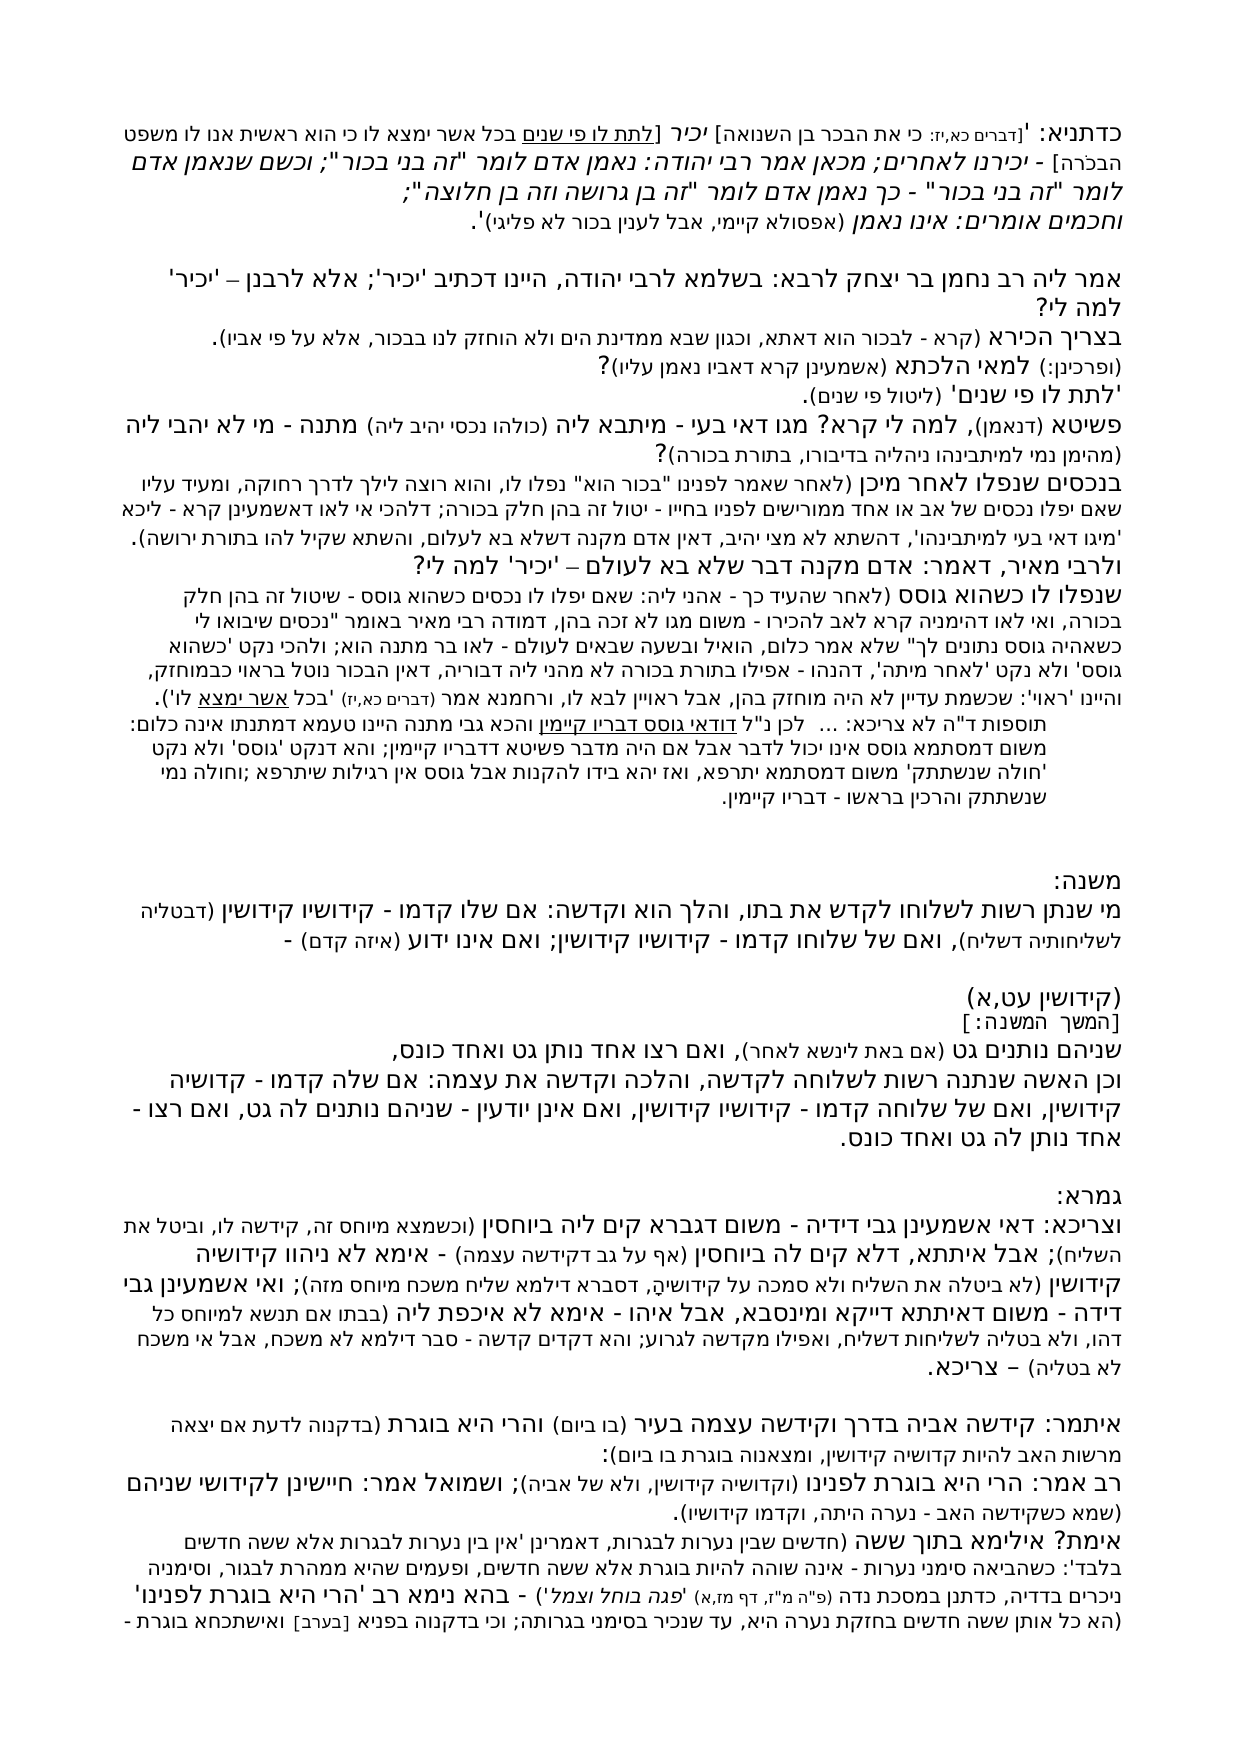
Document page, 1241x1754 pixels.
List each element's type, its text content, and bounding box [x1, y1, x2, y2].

text כדתניא: '[דברים כא,יז: כי את הבכר בן השנואה] יכיר [לתת לו פי שנים בכל אשר ימצא לו כי הוא ראשית אנו לו משפט הבכֹרה] - יכירנו לאחרים; מכאן אמר רבי יהודה: נאמן אדם לומר "זה בני בכור"; וכשם שנאמן אדם לומר "זה בני בכור" - כך נאמן אדם לומר "זה בן גרושה וזה בן חלוצה"; [118, 118, 1122, 206]
text (קידושין עט,א) [118, 983, 1122, 1012]
text וצריכא: דאי אשמעינן גבי דידיה - משום דגברא קים ליה ביוחסין (וכשמצא מיוחס זה, קידשה לו, וביטל את השליח); אבל איתתא, דלא קים לה ביוחסין (אף על גב דקידשה עצמה) - אימא לא ניהוו קידושיה קידושין (לא ביטלה את השליח ולא סמכה על קידושיהָ, דסברא דילמא שליח משכח מיוחס מזה); ואי אשמעינן גבי דידה - משום דאיתתא דייקא ומינסבא, אבל איהו - אימא לא איכפת ליה (בבתו אם תנשא למיוחס כל דהו, ולא בטליה לשליחות דשליח, ואפילו מקדשה לגרוע; והא דקדים קדשה - סבר דילמא לא משכח, אבל אי משכח לא בטליה) – צריכא. [118, 1210, 1122, 1381]
text וחכמים אומרים: אינו נאמן (אפסולא קיימי, אבל לענין בכור לא פליגי)'. [118, 206, 1122, 235]
text שנפלו לו כשהוא גוסס (לאחר שהעיד כך - אהני ליה: שאם יפלו לו נכסים כשהוא גוסס - שיטול זה בהן חלק בכורה, ואי לאו דהימניה קרא לאב להכירו - משום מגו לא זכה בהן, דמודה רבי מאיר באומר "נכסים שיבואו לי כשאהיה גוסס נתונים לך" שלא אמר כלום, הואיל ובשעה שבאים לעולם - לאו בר מתנה הוא; ולהכי נקט 'כשהוא גוסס' ולא נקט 'לאחר מיתה', דהנהו - אפילו בתורת בכורה לא מהני ליה דבוריה, דאין הבכור נוטל בראוי כבמוחזק, והיינו 'ראוי': שכשמת עדיין לא היה מוחזק בהן, אבל ראויין לבא לו, ורחמנא אמר (דברים כא,יז) 'בכל אשר ימצא לו'). [118, 580, 1122, 712]
text [המשך המשנה:] [118, 1012, 1122, 1036]
text אמר ליה רב נחמן בר יצחק לרבא: בשלמא לרבי יהודה, היינו דכתיב 'יכיר'; אלא לרבנן – 'יכיר' למה לי? [118, 264, 1122, 322]
text בצריך הכירא (קרא - לבכור הוא דאתא, וכגון שבא ממדינת הים ולא הוחזק לנו בבכור, אלא על פי אביו). [118, 322, 1122, 351]
text אימת? אילימא בתוך ששה (חדשים שבין נערות לבגרות, דאמרינן 'אין בין נערות לבגרות אלא ששה חדשים בלבד': כשהביאה סימני נערות - אינה שוהה להיות בוגרת אלא ששה חדשים, ופעמים שהיא ממהרת לבגור, וסימניה ניכרים בדדיה, כדתנן במסכת נדה (פ"ה מ"ז, דף מז,א) 'פגה בוחל וצמל') - בהא נימא רב 'הרי היא בוגרת לפנינו' (הא כל אותן ששה חדשים בחזקת נערה היא, עד שנכיר בסימני בגרותה; וכי בדקנוה בפניא [בערב] ואישתכחא בוגרת [118, 1526, 1122, 1634]
text גמרא: [118, 1181, 1122, 1210]
text פשיטא (דנאמן), למה לי קרא? מגו דאי בעי - מיתבא ליה (כולהו נכסי יהיב ליה) מתנה - מי לא יהבי ליה (מהימן נמי למיתבינהו ניהליה בדיבורו, בתורת בכורה)? [118, 410, 1122, 468]
text מי שנתן רשות לשלוחו לקדש את בתו, והלך הוא וקדשה: אם שלו קדמו - קידושיו קידושין (דבטליה לשליחותיה דשליח), ואם של שלוחו קדמו - קידושיו קידושין; ואם אינו ידוע (איזה קדם) - [118, 896, 1122, 954]
text ולרבי מאיר, דאמר: אדם מקנה דבר שלא בא לעולם – 'יכיר' למה לי? [118, 551, 1122, 580]
text שניהם נותנים גט (אם באת לינשא לאחר), ואם רצו אחד נותן גט ואחד כונס, [118, 1036, 1122, 1065]
text 'לתת לו פי שנים' (ליטול פי שנים). [118, 381, 1122, 410]
text משנה: [118, 866, 1122, 896]
text רב אמר: הרי היא בוגרת לפנינו (וקדושיה קידושין, ולא של אביה); ושמואל אמר: חיישינן לקידושי שניהם (שמא כשקידשה האב - נערה היתה, וקדמו קידושיו). [118, 1468, 1122, 1526]
text וכן האשה שנתנה רשות לשלוחה לקדשה, והלכה וקדשה את עצמה: אם שלה קדמו - קדושיה קידושין, ואם של שלוחה קדמו - קידושיו קידושין, ואם אינן יודעין - שניהם נותנים לה גט, ואם רצו - אחד נותן לה גט ואחד כונס. [118, 1065, 1122, 1152]
text איתמר: קידשה אביה בדרך וקידשה עצמה בעיר (בו ביום) והרי היא בוגרת (בדקנוה לדעת אם יצאה מרשות האב להיות קדושיה קידושין, ומצאנוה בוגרת בו ביום): [118, 1410, 1122, 1468]
text בנכסים שנפלו לאחר מיכן (לאחר שאמר לפנינו "בכור הוא" נפלו לו, והוא רוצה לילך לדרך רחוקה, ומעיד עליו שאם יפלו נכסים של אב או אחד ממורישים לפניו בחייו - יטול זה בהן חלק בכורה; דלהכי אי לאו דאשמעינן קרא - ליכא 'מיגו דאי בעי למיתבינהו', דהשתא לא מצי יהיב, דאין אדם מקנה דשלא בא לעלום, והשתא שקיל להו בתורת ירושה). [118, 468, 1122, 551]
text (ופרכינן:) למאי הלכתא (אשמעינן קרא דאביו נאמן עליו)? [118, 351, 1122, 381]
text תוספות ד"ה לא צריכא: ... לכן נ"ל דודאי גוסס דבריו קיימין והכא גבי מתנה היינו טעמא דמתנתו אינה כלום: משום דמסתמא גוסס אינו יכול לדבר אבל אם היה מדבר פשיטא דדבריו קיימין; והא דנקט 'גוסס' ולא נקט 'חולה שנשתתק' משום דמסתמא יתרפא, ואז יהא בידו להקנות אבל גוסס אין רגילות שיתרפא ;וחולה נמי שנשתתק והרכין בראשו - דבריו קיימין. [118, 712, 1047, 809]
